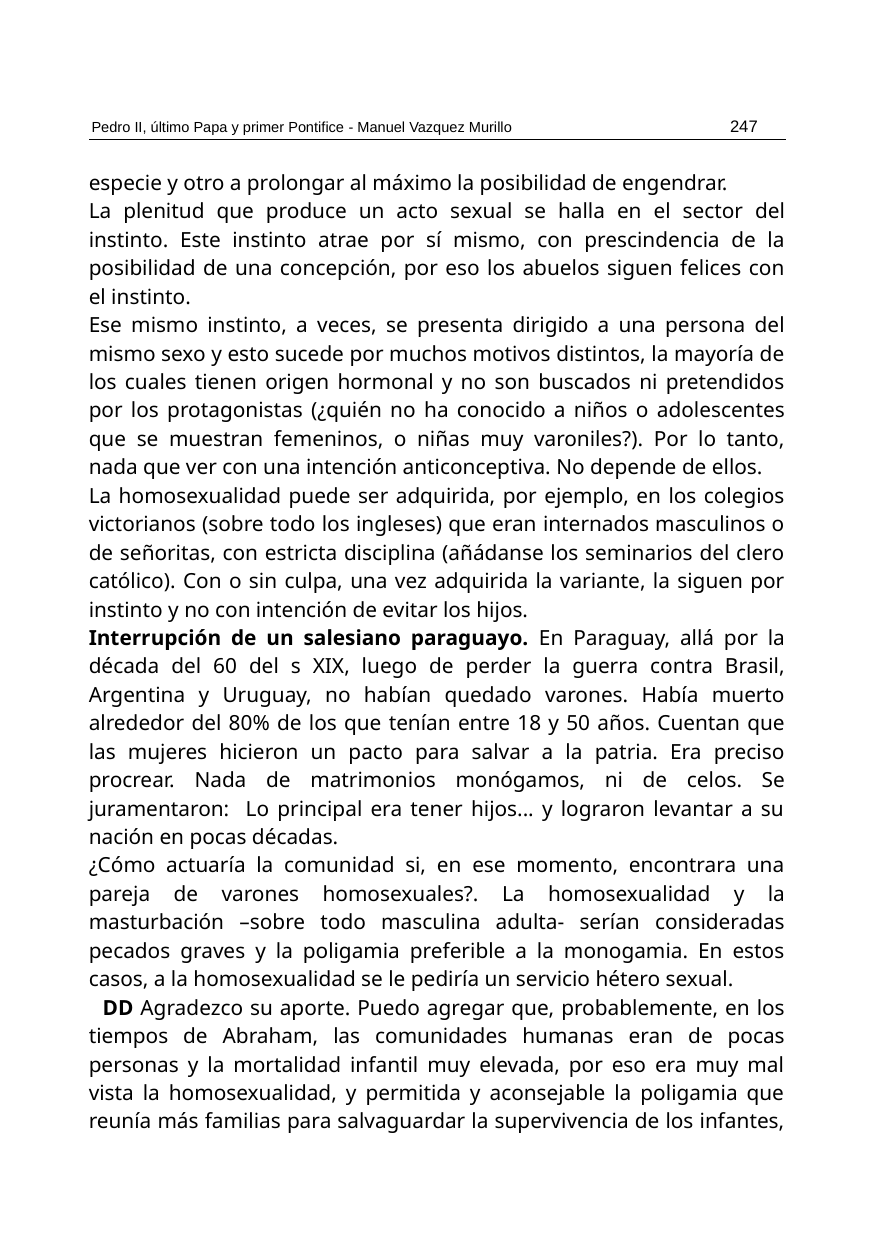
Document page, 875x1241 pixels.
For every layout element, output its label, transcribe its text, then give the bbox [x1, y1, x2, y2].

text La homosexualidad puede ser adquirida, por ejemplo, en los colegios victorianos (sobre todo los ingleses) que eran internados masculinos o de señoritas, con estricta disciplina (añádanse los seminarios del clero católico). Con o sin culpa, una vez adquirida la variante, la siguen por instinto y no con intención de evitar los hijos. [88, 481, 786, 623]
text especie y otro a prolongar al máximo la posibilidad de engendrar. [88, 168, 786, 197]
text La plenitud que produce un acto sexual se halla en el sector del instinto. Este instinto atrae por sí mismo, con prescindencia de la posibilidad de una concepción, por eso los abuelos siguen felices con el instinto. [88, 197, 786, 310]
text Interrupción de un salesiano paraguayo. En Paraguay, allá por la década del 60 del s XIX, luego de perder la guerra contra Brasil, Argentina y Uruguay, no habían quedado varones. Había muerto alrededor del 80% de los que tenían entre 18 y 50 años. Cuentan que las mujeres hicieron un pacto para salvar a la patria. Era preciso procrear. Nada de matrimonios monógamos, ni de celos. Se juramentaron: Lo principal era tener hijos... y lograron levantar a su nación en pocas décadas. [88, 623, 786, 851]
text ¿Cómo actuaría la comunidad si, en ese momento, encontrara una pareja de varones homosexuales?. La homosexualidad y la masturbación –sobre todo masculina adulta- serían consideradas pecados graves y la poligamia preferible a la monogamia. En estos casos, a la homosexualidad se le pediría un servicio hétero sexual. [88, 851, 786, 993]
text DD Agradezco su aporte. Puedo agregar que, probablemente, en los tiempos de Abraham, las comunidades humanas eran de pocas personas y la mortalidad infantil muy elevada, por eso era muy mal vista la homosexualidad, y permitida y aconsejable la poligamia que reunía más familias para salvaguardar la supervivencia de los infantes, [88, 993, 786, 1135]
text Ese mismo instinto, a veces, se presenta dirigido a una persona del mismo sexo y esto sucede por muchos motivos distintos, la mayoría de los cuales tienen origen hormonal y no son buscados ni pretendidos por los protagonistas (¿quién no ha conocido a niños o adolescentes que se muestran femeninos, o niñas muy varoniles?). Por lo tanto, nada que ver con una intención anticonceptiva. No depende de ellos. [88, 310, 786, 481]
